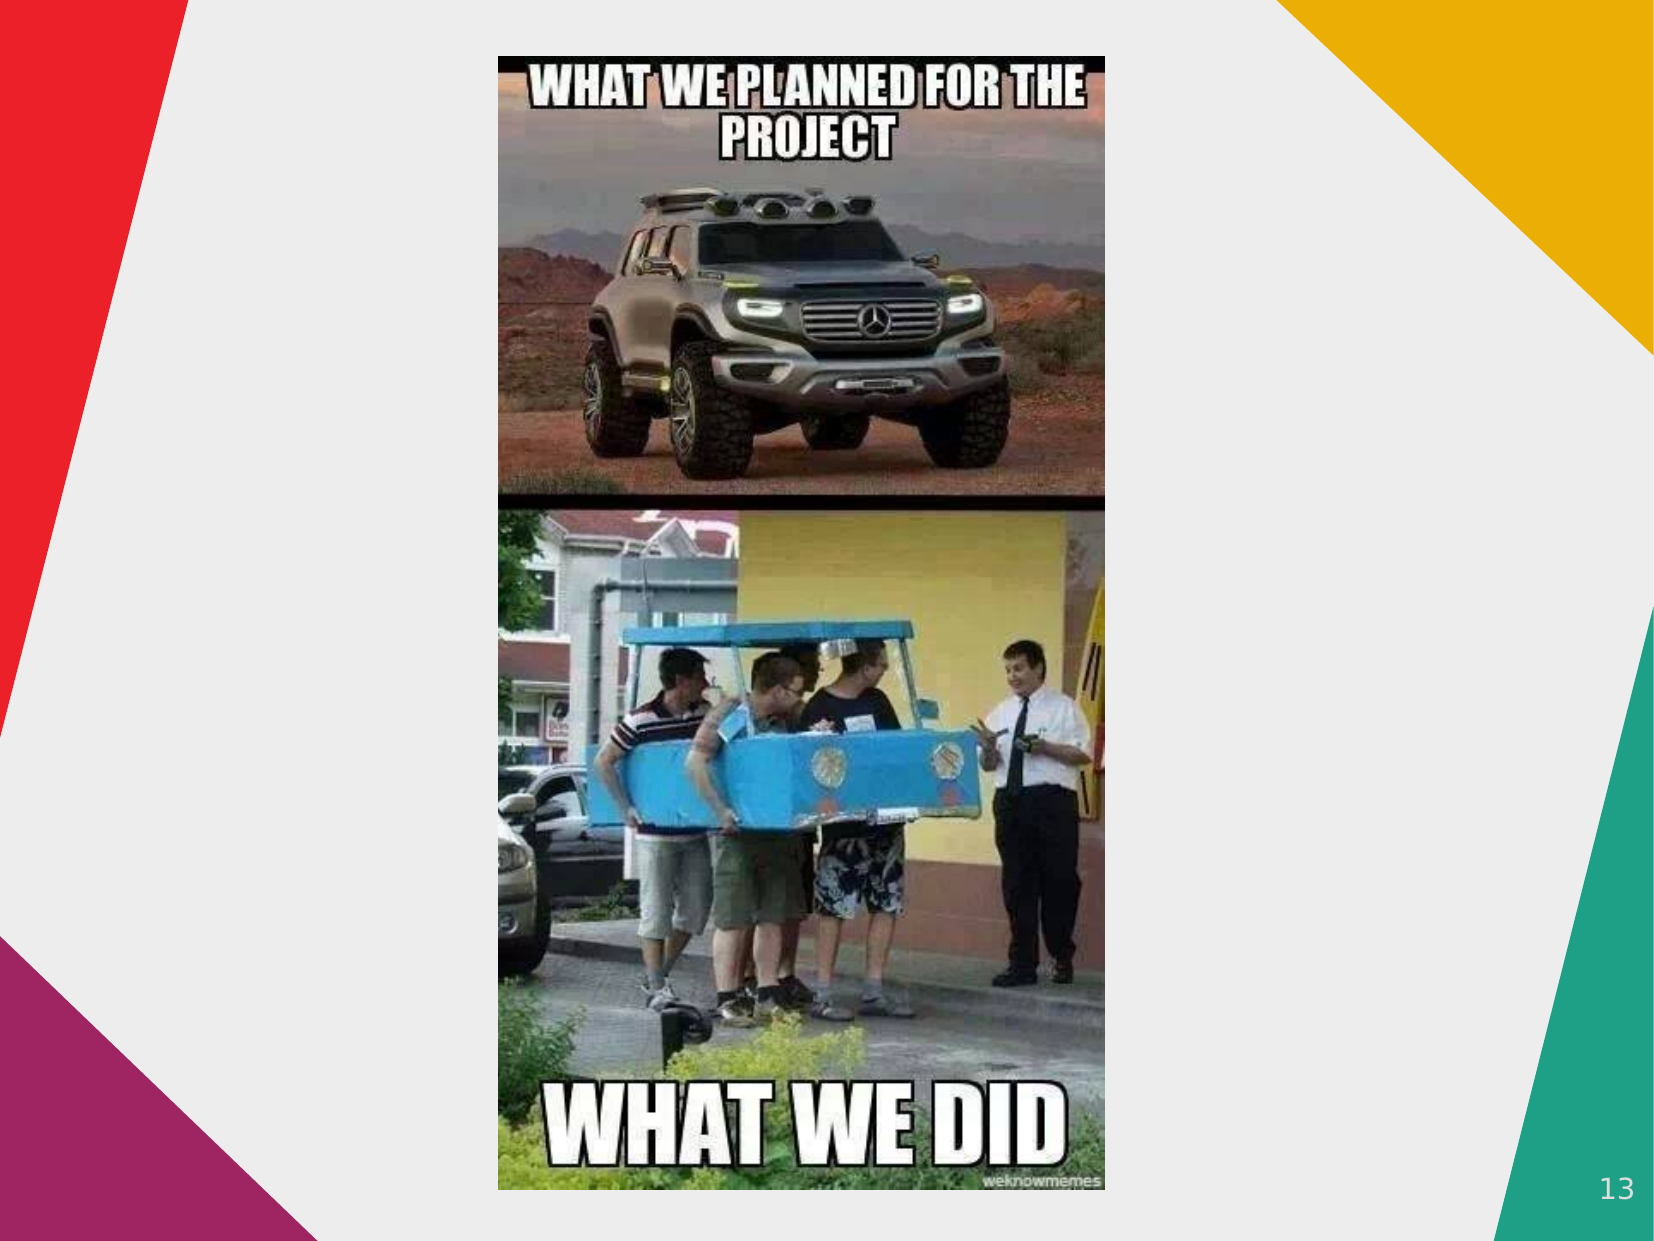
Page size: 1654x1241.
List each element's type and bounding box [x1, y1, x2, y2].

picture [498, 56, 1105, 1190]
